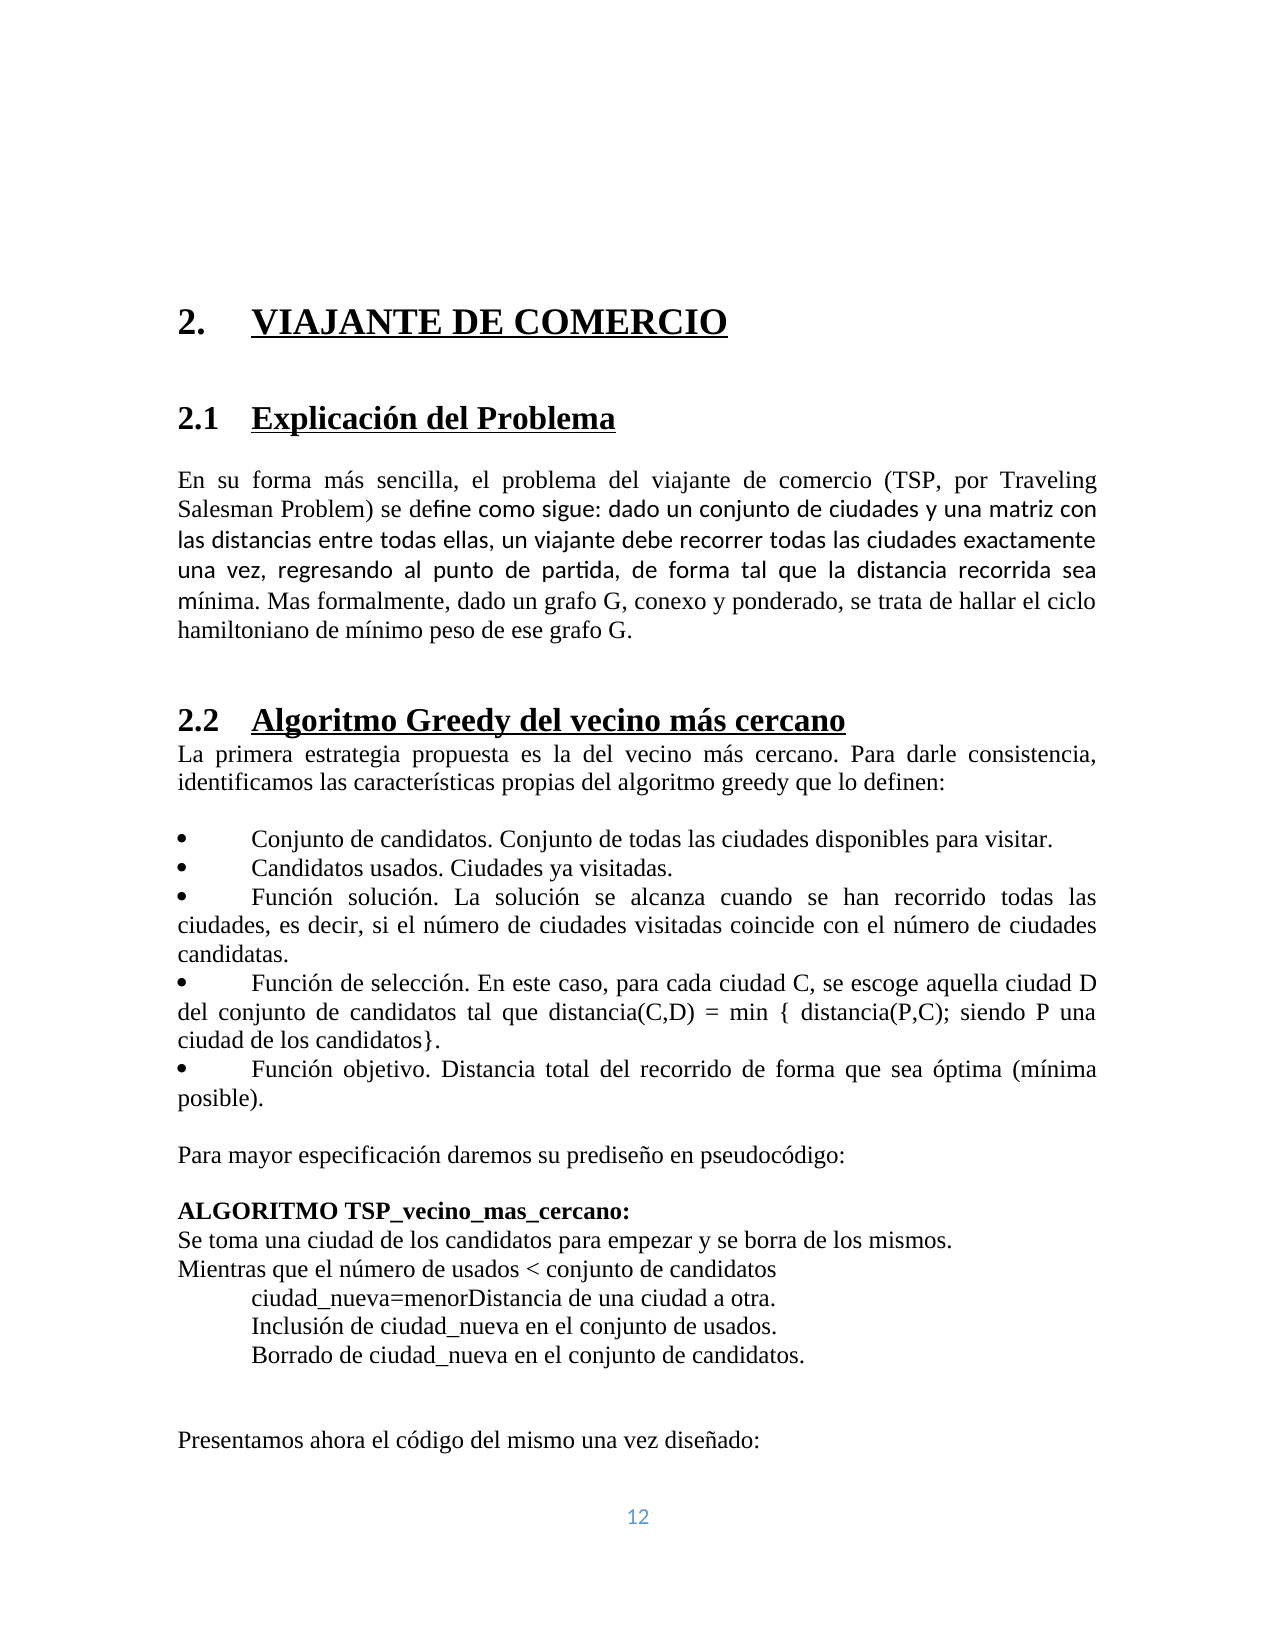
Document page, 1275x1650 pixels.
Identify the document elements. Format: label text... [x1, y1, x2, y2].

text En su forma más sencilla, el problema del viajante de comercio (TSP, por Traveling Salesman Problem) se deﬁne como sigue: dado un conjunto de ciudades y una matriz con las distancias entre todas ellas, un viajante debe recorrer todas las ciudades exactamente una vez, regresando al punto de partida, de forma tal que la distancia recorrida sea mínima. Mas formalmente, dado un grafo G, conexo y ponderado, se trata de hallar el ciclo hamiltoniano de mínimo peso de ese grafo G. [177, 465, 1098, 644]
list Función objetivo. Distancia total del recorrido de forma que sea óptima (mínima posible). [177, 1054, 1098, 1112]
text Se toma una ciudad de los candidatos para empezar y se borra de los mismos. [177, 1225, 1098, 1254]
list Función de selección. En este caso, para cada ciudad C, se escoge aquella ciudad D del conjunto de candidatos tal que distancia(C,D) = min { distancia(P,C); siendo P una ciudad de los candidatos}. [177, 968, 1098, 1054]
text Presentamos ahora el código del mismo una vez diseñado: [177, 1425, 1098, 1454]
text 2.2 Algoritmo Greedy del vecino más cercano [177, 700, 1098, 739]
list Función solución. La solución se alcanza cuando se han recorrido todas las ciudades, es decir, si el número de ciudades visitadas coincide con el número de ciudades candidatas. [177, 882, 1098, 968]
text La primera estrategia propuesta es la del vecino más cercano. Para darle consistencia, identificamos las características propias del algoritmo greedy que lo definen: [177, 739, 1098, 796]
text Borrado de ciudad_nueva en el conjunto de candidatos. [177, 1340, 1098, 1369]
text Mientras que el número de usados < conjunto de candidatos [177, 1254, 1098, 1283]
text 2.1 Explicación del Problema [177, 398, 1098, 437]
text Inclusión de ciudad_nueva en el conjunto de usados. [177, 1311, 1098, 1340]
list Conjunto de candidatos. Conjunto de todas las ciudades disponibles para visitar. [177, 824, 1098, 853]
text 2. VIAJANTE DE COMERCIO [177, 299, 1098, 342]
text ALGORITMO TSP_vecino_mas_cercano: [177, 1196, 1098, 1225]
list Candidatos usados. Ciudades ya visitadas. [177, 853, 1098, 882]
text ciudad_nueva=menorDistancia de una ciudad a otra. [177, 1283, 1098, 1311]
text Para mayor especificación daremos su prediseño en pseudocódigo: [177, 1140, 1098, 1168]
